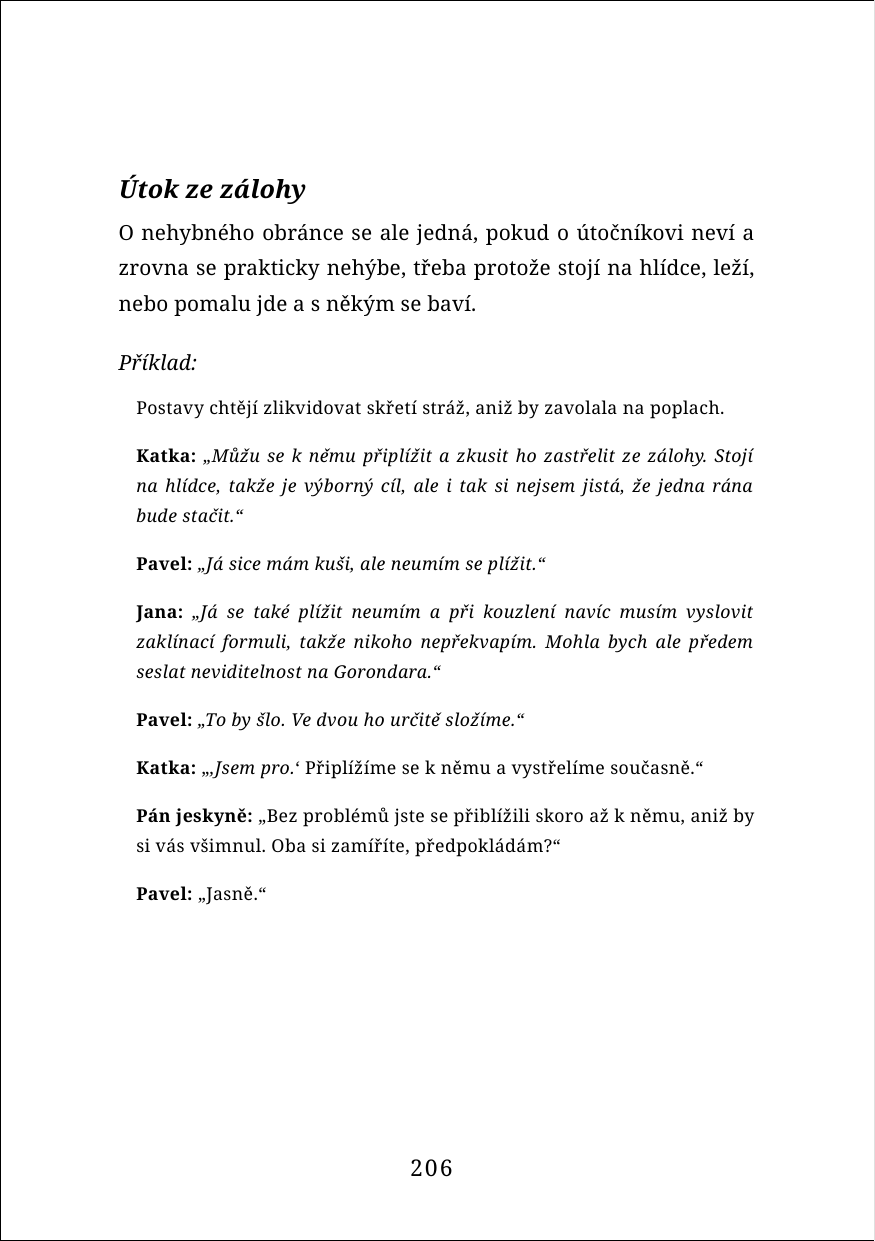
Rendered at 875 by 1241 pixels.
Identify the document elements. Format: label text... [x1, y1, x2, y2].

text Katka: „‚Jsem pro.‘ Připlížíme se k němu a vystřelíme současně.“ [136, 756, 756, 780]
text Pán jeskyně: „Bez problémů jste se přiblížili skoro až k němu, aniž by si vás všimnul. Oba si zamíříte, předpokládám?“ [136, 803, 756, 858]
text Jana: „Já se také plížit neumím a při kouzlení navíc musím vyslovit zaklínací formuli, takže nikoho nepřekvapím. Mohla bych ale předem seslat neviditelnost na Gorondara.“ [136, 599, 756, 684]
text Pavel: „Já sice mám kuši, ale neumím se plížit.“ [136, 551, 756, 576]
subtitle Útok ze zálohy [118, 172, 756, 206]
text O nehybného obránce se ale jedná, pokud o útočníkovi neví a zrovna se prakticky nehýbe, třeba protože stojí na hlídce, leží, nebo pomalu jde a s někým se baví. [118, 218, 756, 317]
text Příklad: [118, 348, 756, 376]
text Pavel: „Jasně.“ [136, 882, 756, 906]
text Pavel: „To by šlo. Ve dvou ho určitě složíme.“ [136, 708, 756, 732]
text Katka: „Můžu se k němu připlížit a zkusit ho zastřelit ze zálohy. Stojí na hlídce, takže je výborný cíl, ale i tak si nejsem jistá, že jedna rána bude stačit.“ [136, 443, 756, 528]
text Postavy chtějí zlikvidovat skřetí stráž, aniž by zavolala na poplach. [136, 395, 756, 419]
